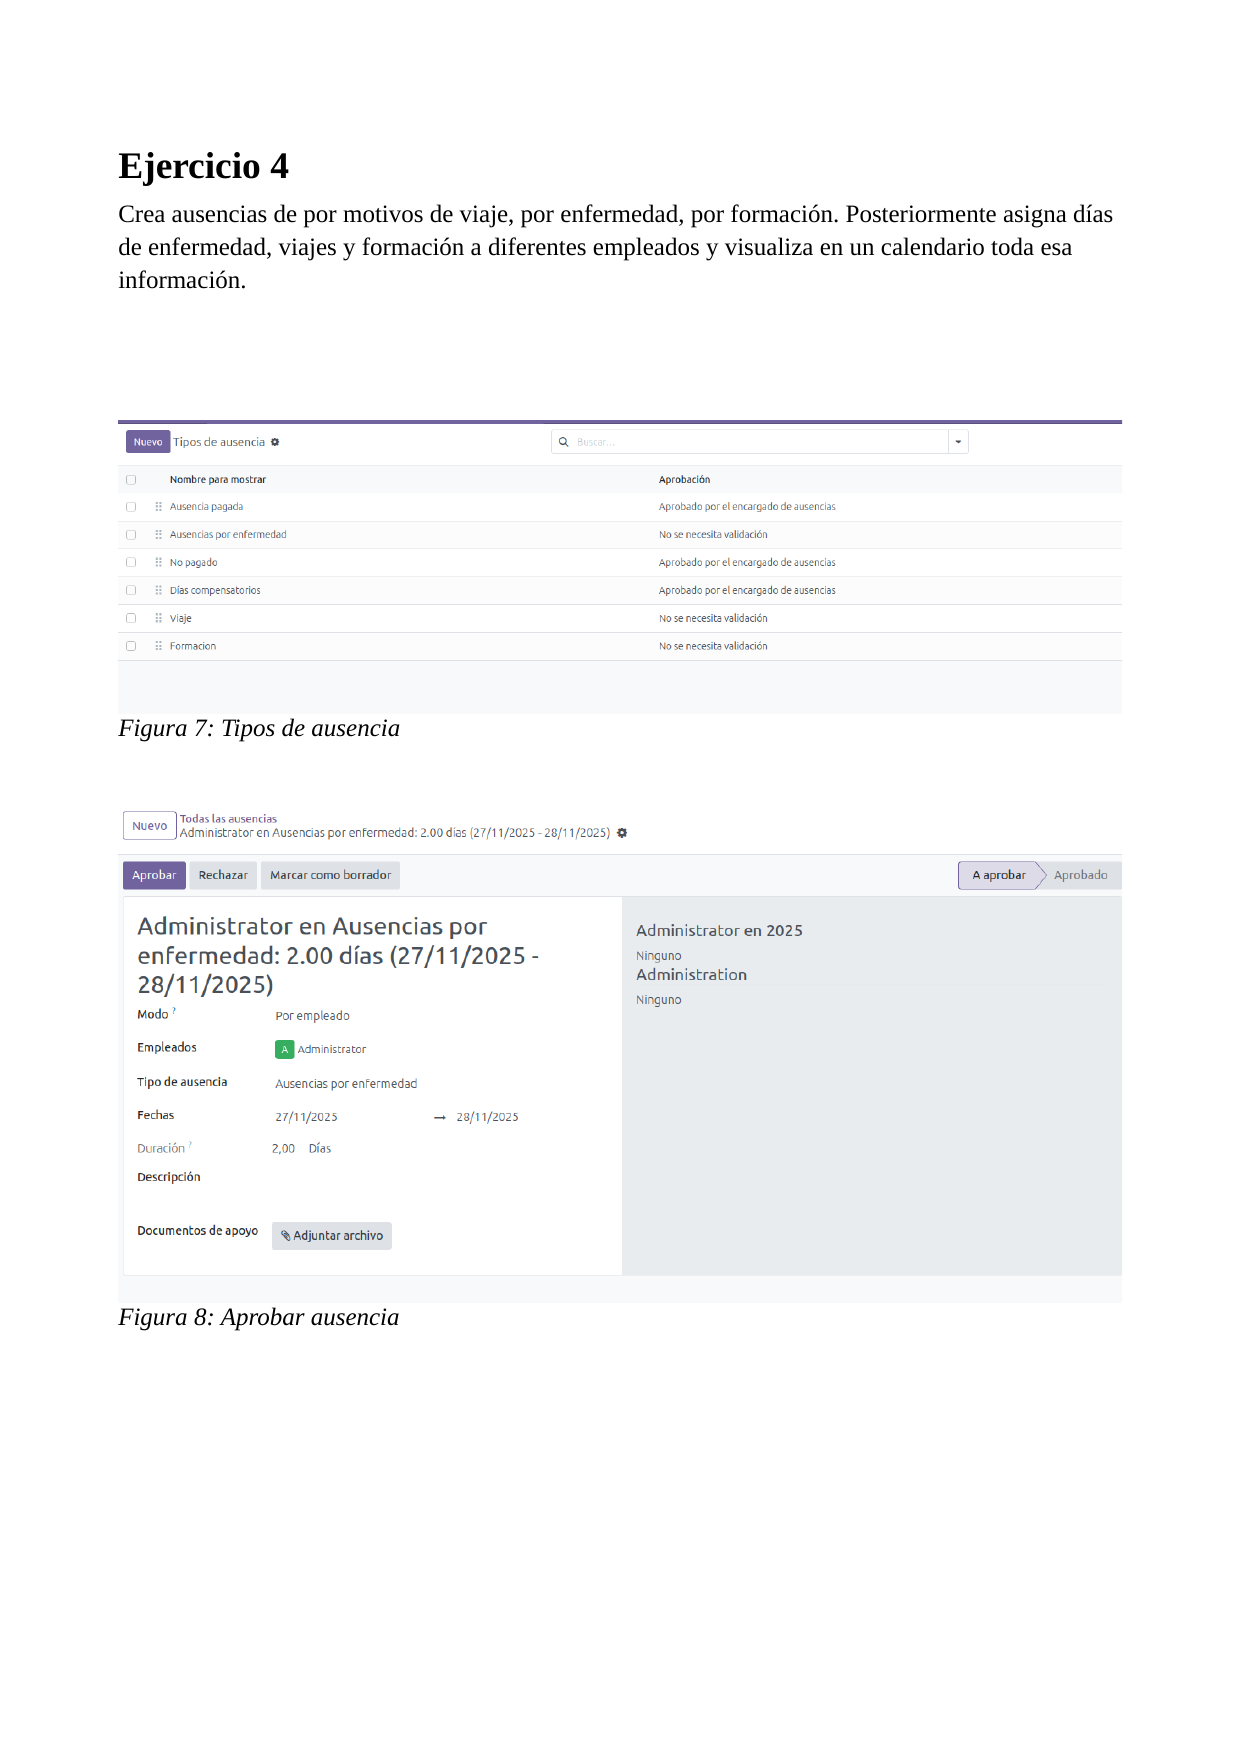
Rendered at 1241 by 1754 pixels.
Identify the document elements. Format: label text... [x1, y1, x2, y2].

picture [118, 806, 1123, 1303]
subtitle Ejercicio 4 [118, 143, 1122, 186]
text Crea ausencias de por motivos de viaje, por enfermedad, por formación. Posteriormente asigna días de enfermedad, viajes y formación a diferentes empleados y visualiza en un calendario toda esa información. [118, 199, 1122, 293]
text Figura 7: Tipos de ausencia [118, 714, 1122, 742]
picture [118, 420, 1123, 714]
text Figura 8: Aprobar ausencia [118, 1303, 1122, 1331]
